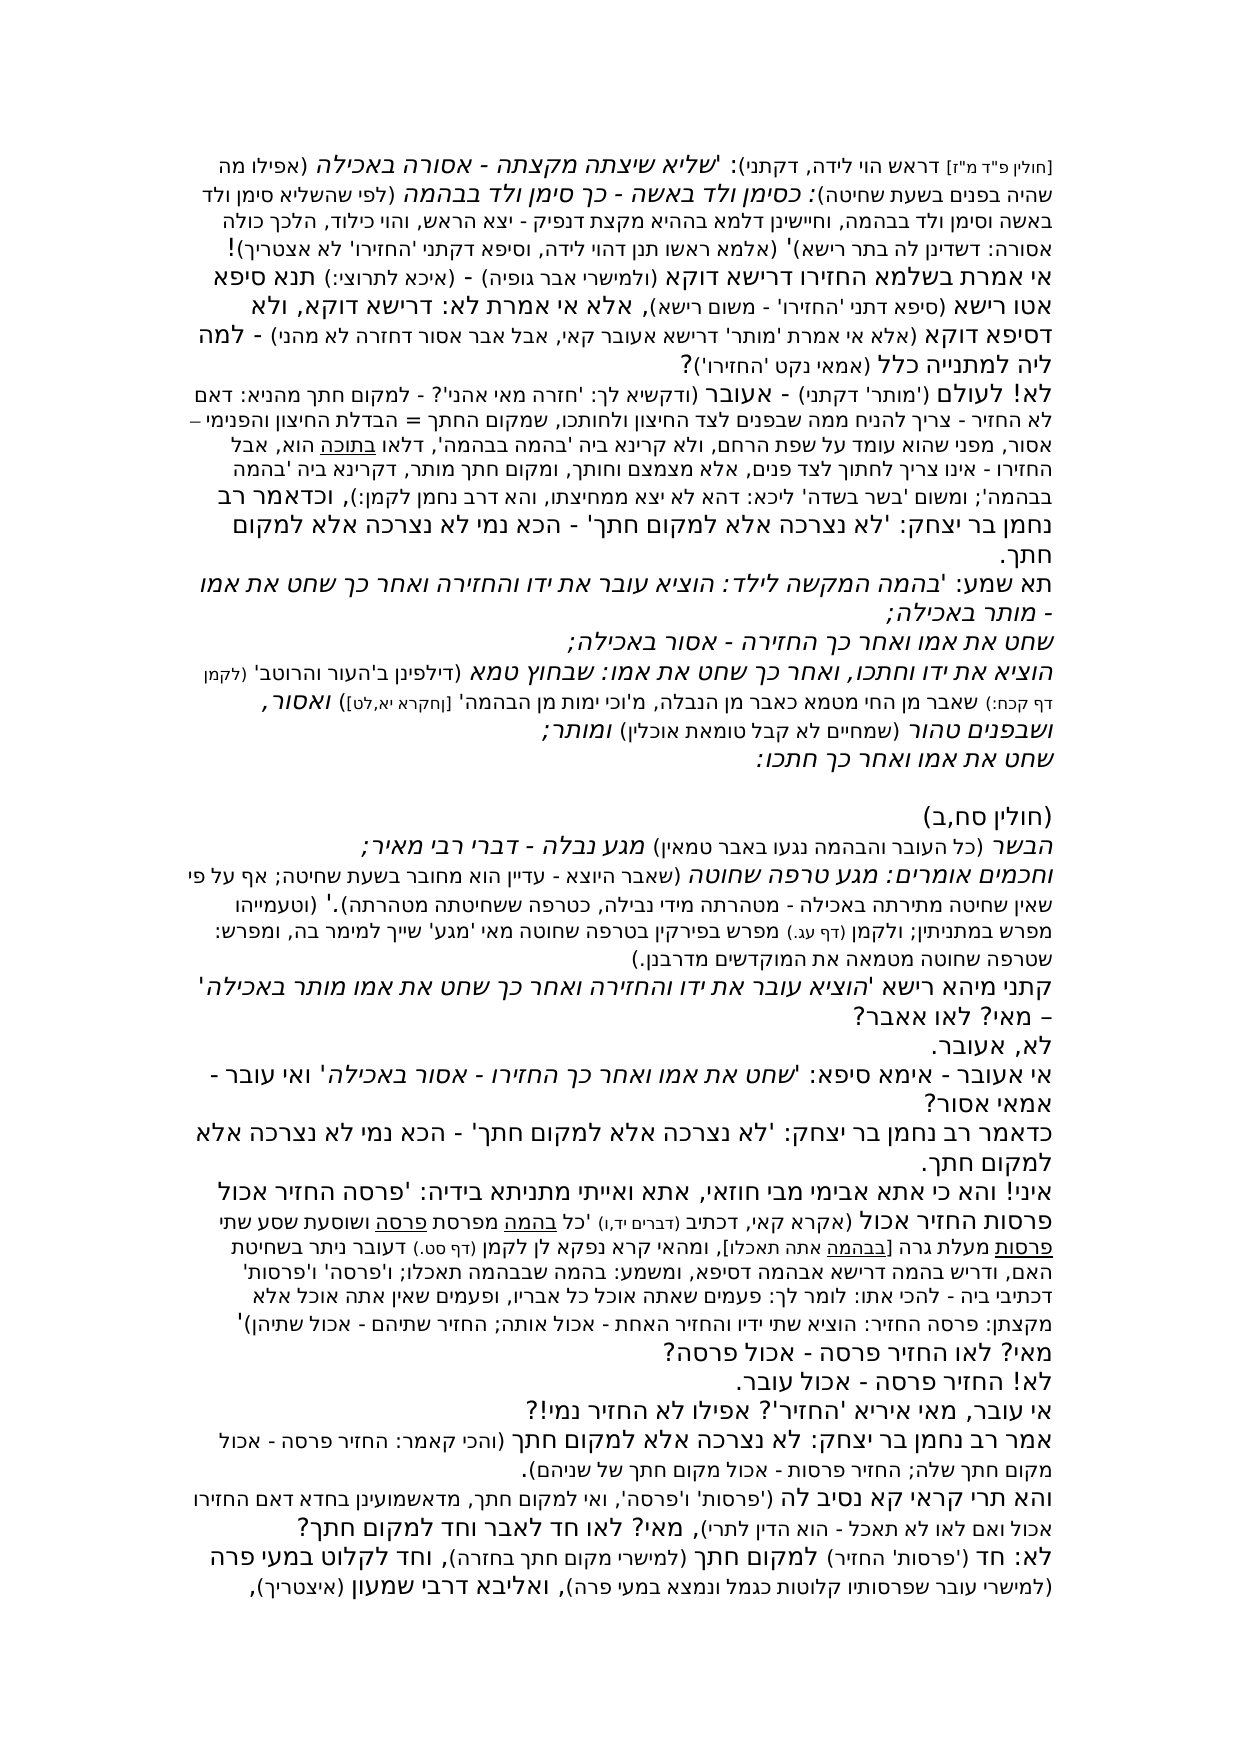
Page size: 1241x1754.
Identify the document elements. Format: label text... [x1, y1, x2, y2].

text אי עובר, מאי איריא 'החזיר'? אפילו לא החזיר נמי!? [187, 1396, 1053, 1425]
text הבשר (כל העובר והבהמה נגעו באבר טמאין) מגע נבלה - דברי רבי מאיר; [187, 831, 1053, 861]
text לא! החזיר פרסה - אכול עובר. [187, 1367, 1053, 1396]
text וחכמים אומרים: מגע טרפה שחוטה (שאבר היוצא - עדיין הוא מחובר בשעת שחיטה; אף על פי שאין שחיטה מתירתה באכילה - מטהרתה מידי נבילה, כטרפה ששחיטתה מטהרתה).' (וטעמייהו מפרש במתניתין; ולקמן (דף עג.) מפרש בפירקין בטרפה שחוטה מאי 'מגע' שייך למימר בה, ומפרש: שטרפה שחוטה מטמאה את המוקדשים מדרבנן.) [187, 861, 1053, 972]
text והא תרי קראי קא נסיב לה ('פרסות' ו'פרסה', ואי למקום חתך, מדאשמועינן בחדא דאם החזירו אכול ואם לאו לא תאכל - הוא הדין לתרי), מאי? לאו חד לאבר וחד למקום חתך? [187, 1483, 1053, 1542]
text אי אמרת בשלמא החזירו דרישא דוקא (ולמישרי אבר גופיה) - (איכא לתרוצי:) תנא סיפא אטו רישא (סיפא דתני 'החזירו' - משום רישא), אלא אי אמרת לא: דרישא דוקא, ולא דסיפא דוקא (אלא אי אמרת 'מותר' דרישא אעובר קאי, אבל אבר אסור דחזרה לא מהני) - למה ליה למתנייה כלל (אמאי נקט 'החזירו')? [187, 262, 1053, 379]
text [חולין פ"ד מ"ז] דראש הוי לידה, דקתני): 'שליא שיצתה מקצתה - אסורה באכילה (אפילו מה שהיה בפנים בשעת שחיטה): כסימן ולד באשה - כך סימן ולד בבהמה (לפי שהשליא סימן ולד באשה וסימן ולד בבהמה, וחיישינן דלמא בההיא מקצת דנפיק - יצא הראש, והוי כילוד, הלכך כולה אסורה: דשדינן לה בתר רישא)' (אלמא ראשו תנן דהוי לידה, וסיפא דקתני 'החזירו' לא אצטריך)! [187, 150, 1053, 262]
text כדאמר רב נחמן בר יצחק: 'לא נצרכה אלא למקום חתך' - הכא נמי לא נצרכה אלא למקום חתך. [187, 1118, 1053, 1177]
text הוציא את ידו וחתכו, ואחר כך שחט את אמו: שבחוץ טמא (דילפינן ב'העור והרוטב' (לקמן דף קכח:) שאבר מן החי מטמא כאבר מן הנבלה, מ'וכי ימות מן הבהמה' [ןחקרא יא,לט]) ואסור, ושבפנים טהור (שמחיים לא קבל טומאת אוכלין) ומותר; [187, 657, 1053, 744]
text לא: חד ('פרסות' החזיר) למקום חתך (למישרי מקום חתך בחזרה), וחד לקלוט במעי פרה (למישרי עובר שפרסותיו קלוטות כגמל ונמצא במעי פרה), ואליבא דרבי שמעון (איצטריך), [187, 1542, 1053, 1600]
text קתני מיהא רישא 'הוציא עובר את ידו והחזירה ואחר כך שחט את אמו מותר באכילה' – מאי? לאו אאבר? [187, 972, 1053, 1031]
text לא, אעובר. [187, 1031, 1053, 1060]
text אי אעובר - אימא סיפא: 'שחט את אמו ואחר כך החזירו - אסור באכילה' ואי עובר - אמאי אסור? [187, 1060, 1053, 1118]
text אמר רב נחמן בר יצחק: לא נצרכה אלא למקום חתך (והכי קאמר: החזיר פרסה - אכול מקום חתך שלה; החזיר פרסות - אכול מקום חתך של שניהם). [187, 1425, 1053, 1483]
text שחט את אמו ואחר כך חתכו: [187, 744, 1053, 773]
text איני! והא כי אתא אבימי מבי חוזאי, אתא ואייתי מתניתא בידיה: 'פרסה החזיר אכול פרסות החזיר אכול (אקרא קאי, דכתיב (דברים יד,ו) 'כל בהמה מפרסת פרסה ושוסעת שסע שתי פרסות מעלת גרה [בבהמה אתה תאכלו], ומהאי קרא נפקא לן לקמן (דף סט.) דעובר ניתר בשחיטת האם, ודריש בהמה דרישא אבהמה דסיפא, ומשמע: בהמה שבבהמה תאכלו; ו'פרסה' ו'פרסות' דכתיבי ביה - להכי אתו: לומר לך: פעמים שאתה אוכל כל אבריו, ופעמים שאין אתה אוכל אלא מקצתן: פרסה החזיר: הוציא שתי ידיו והחזיר האחת - אכול אותה; החזיר שתיהם - אכול שתיהן)' מאי? לאו החזיר פרסה - אכול פרסה? [187, 1177, 1053, 1367]
text (חולין סח,ב) [187, 802, 1053, 831]
text לא! לעולם ('מותר' דקתני) - אעובר (ודקשיא לך: 'חזרה מאי אהני'? - למקום חתך מהניא: דאם לא החזיר - צריך להניח ממה שבפנים לצד החיצון ולחותכו, שמקום החתך = הבדלת החיצון והפנימי – אסור, מפני שהוא עומד על שפת הרחם, ולא קרינא ביה 'בהמה בבהמה', דלאו בתוכה הוא, אבל החזירו - אינו צריך לחתוך לצד פנים, אלא מצמצם וחותך, ומקום חתך מותר, דקרינא ביה 'בהמה בבהמה'; ומשום 'בשר בשדה' ליכא: דהא לא יצא ממחיצתו, והא דרב נחמן לקמן:), וכדאמר רב נחמן בר יצחק: 'לא נצרכה אלא למקום חתך' - הכא נמי לא נצרכה אלא למקום חתך. [187, 379, 1053, 569]
text תא שמע: 'בהמה המקשה לילד: הוציא עובר את ידו והחזירה ואחר כך שחט את אמו - מותר באכילה; [187, 569, 1053, 627]
text שחט את אמו ואחר כך החזירה - אסור באכילה; [187, 627, 1053, 657]
